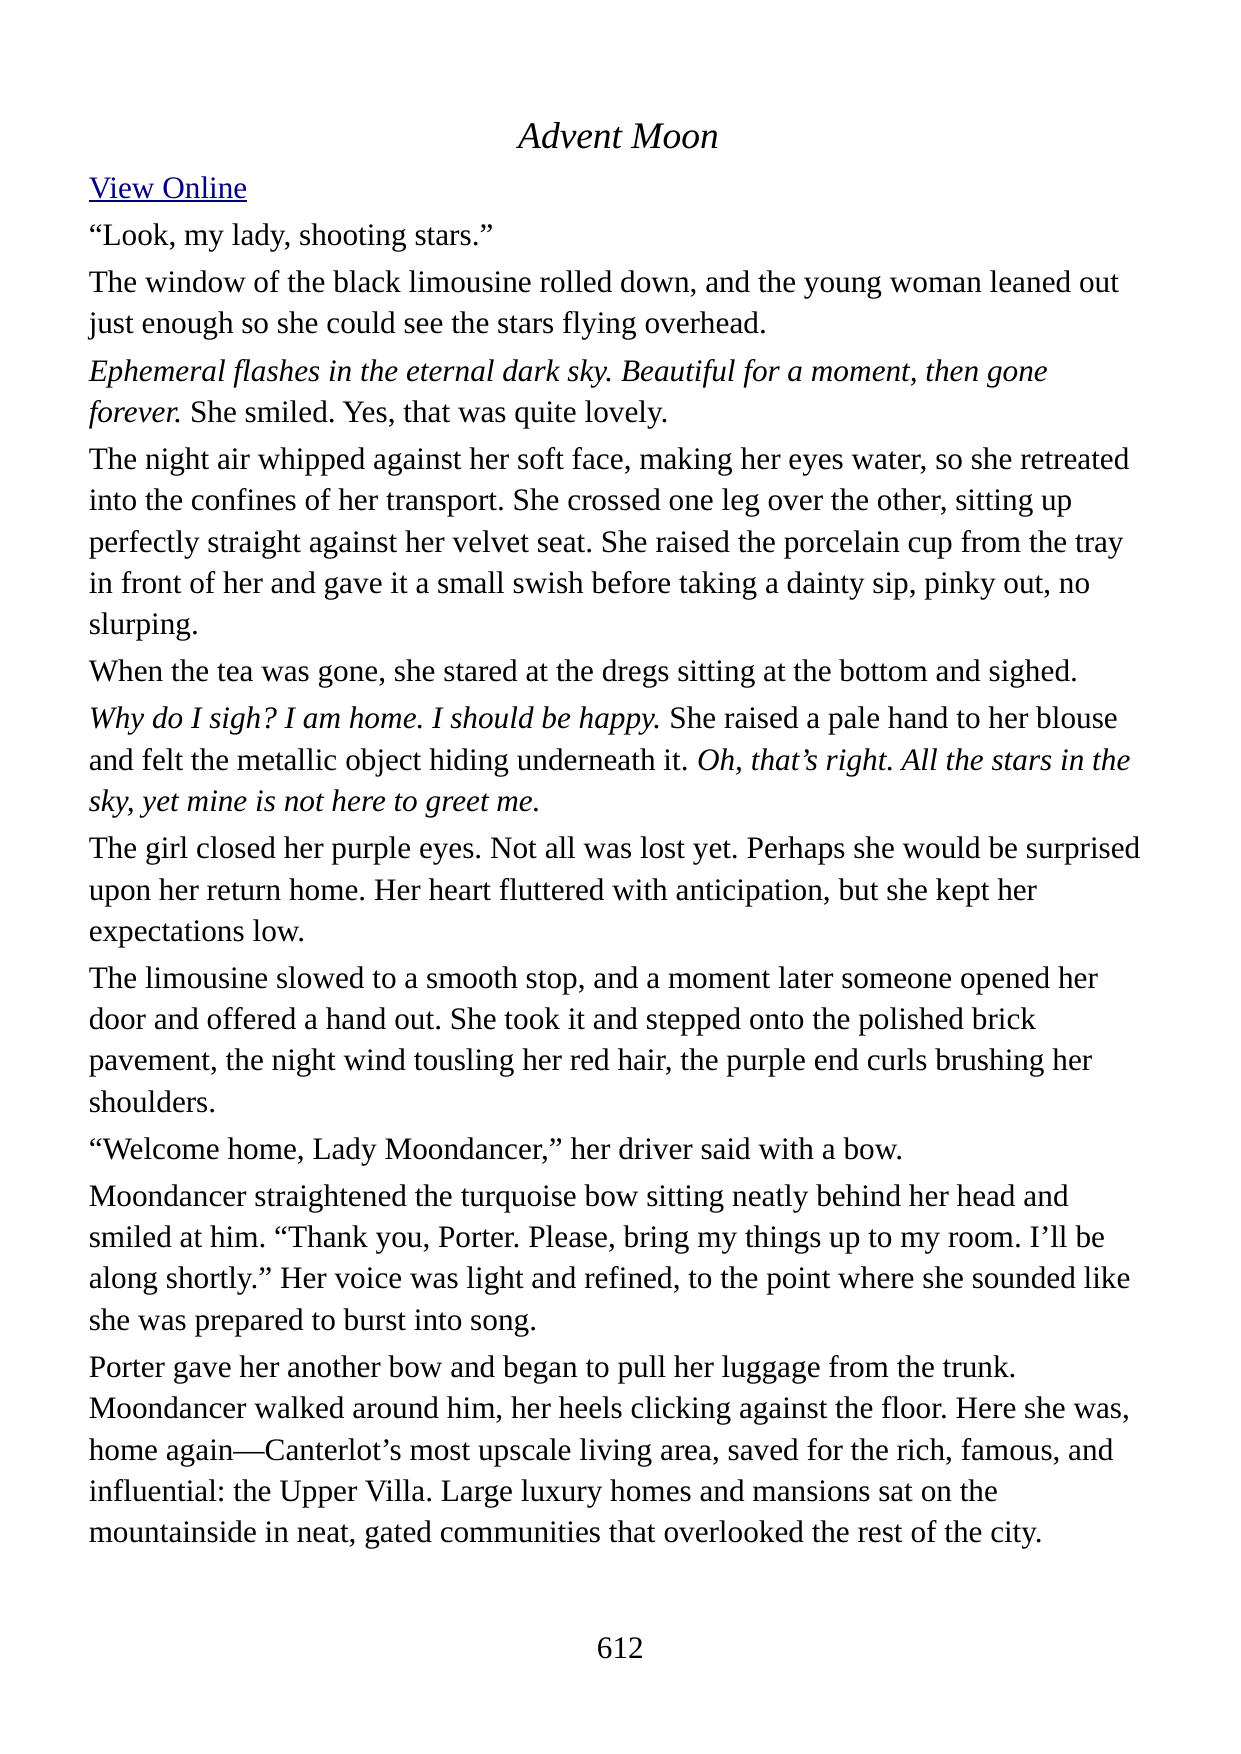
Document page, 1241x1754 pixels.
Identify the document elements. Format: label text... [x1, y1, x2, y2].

text “Look, my lady, shooting stars.” [88, 216, 1152, 252]
text View Online [88, 169, 1152, 205]
text The limousine slowed to a smooth stop, and a moment later someone opened her door and offered a hand out. She took it and stepped onto the polished brick pavement, the night wind tousling her red hair, the purple end curls brushing her shoulders. [88, 959, 1152, 1119]
text The night air whipped against her soft face, making her eyes water, so she retreated into the confines of her transport. She crossed one leg over the other, sitting up perfectly straight against her velvet seat. She raised the porcelain cup from the tray in front of her and gave it a small swish before taking a dainty sip, pinky out, no slurping. [88, 440, 1152, 641]
text The girl closed her purple eyes. Not all was lost yet. Perhaps she would be surprised upon her return home. Her heart fluttered with anticipation, but she kept her expectations low. [88, 829, 1152, 948]
text Moondancer straightened the turquoise bow sitting neatly behind her head and smiled at him. “Thank you, Porter. Please, bring my things up to my room. I’ll be along shortly.” Her voice was light and refined, to the point where she sounded like she was prepared to burst into song. [88, 1177, 1152, 1337]
text “Welcome home, Lady Moondancer,” her driver said with a bow. [88, 1130, 1152, 1166]
text Porter gave her another bow and began to pull her luggage from the trunk. Moondancer walked around him, her heels clicking against the floor. Here she was, home again—Canterlot’s most upscale living area, saved for the rich, famous, and influential: the Upper Villa. Large luxury homes and mansions sat on the mountainside in neat, gated communities that overlooked the rest of the city. [88, 1348, 1152, 1549]
text Why do I sigh? I am home. I should be happy. She raised a pale hand to her blouse and felt the metallic object hiding underneath it. Oh, that’s right. All the stars in the sky, yet mine is not here to greet me. [88, 700, 1152, 818]
text The window of the black limousine rolled down, and the young woman leaned out just enough so she could see the stars flying overhead. [88, 263, 1152, 341]
text When the tea was gone, she stared at the dregs sitting at the bottom and sighed. [88, 653, 1152, 688]
text Ephemeral flashes in the eternal dark sky. Beautiful for a moment, then gone forever. She smiled. Yes, that was quite lovely. [88, 352, 1152, 429]
subtitle Advent Moon [88, 113, 1152, 157]
